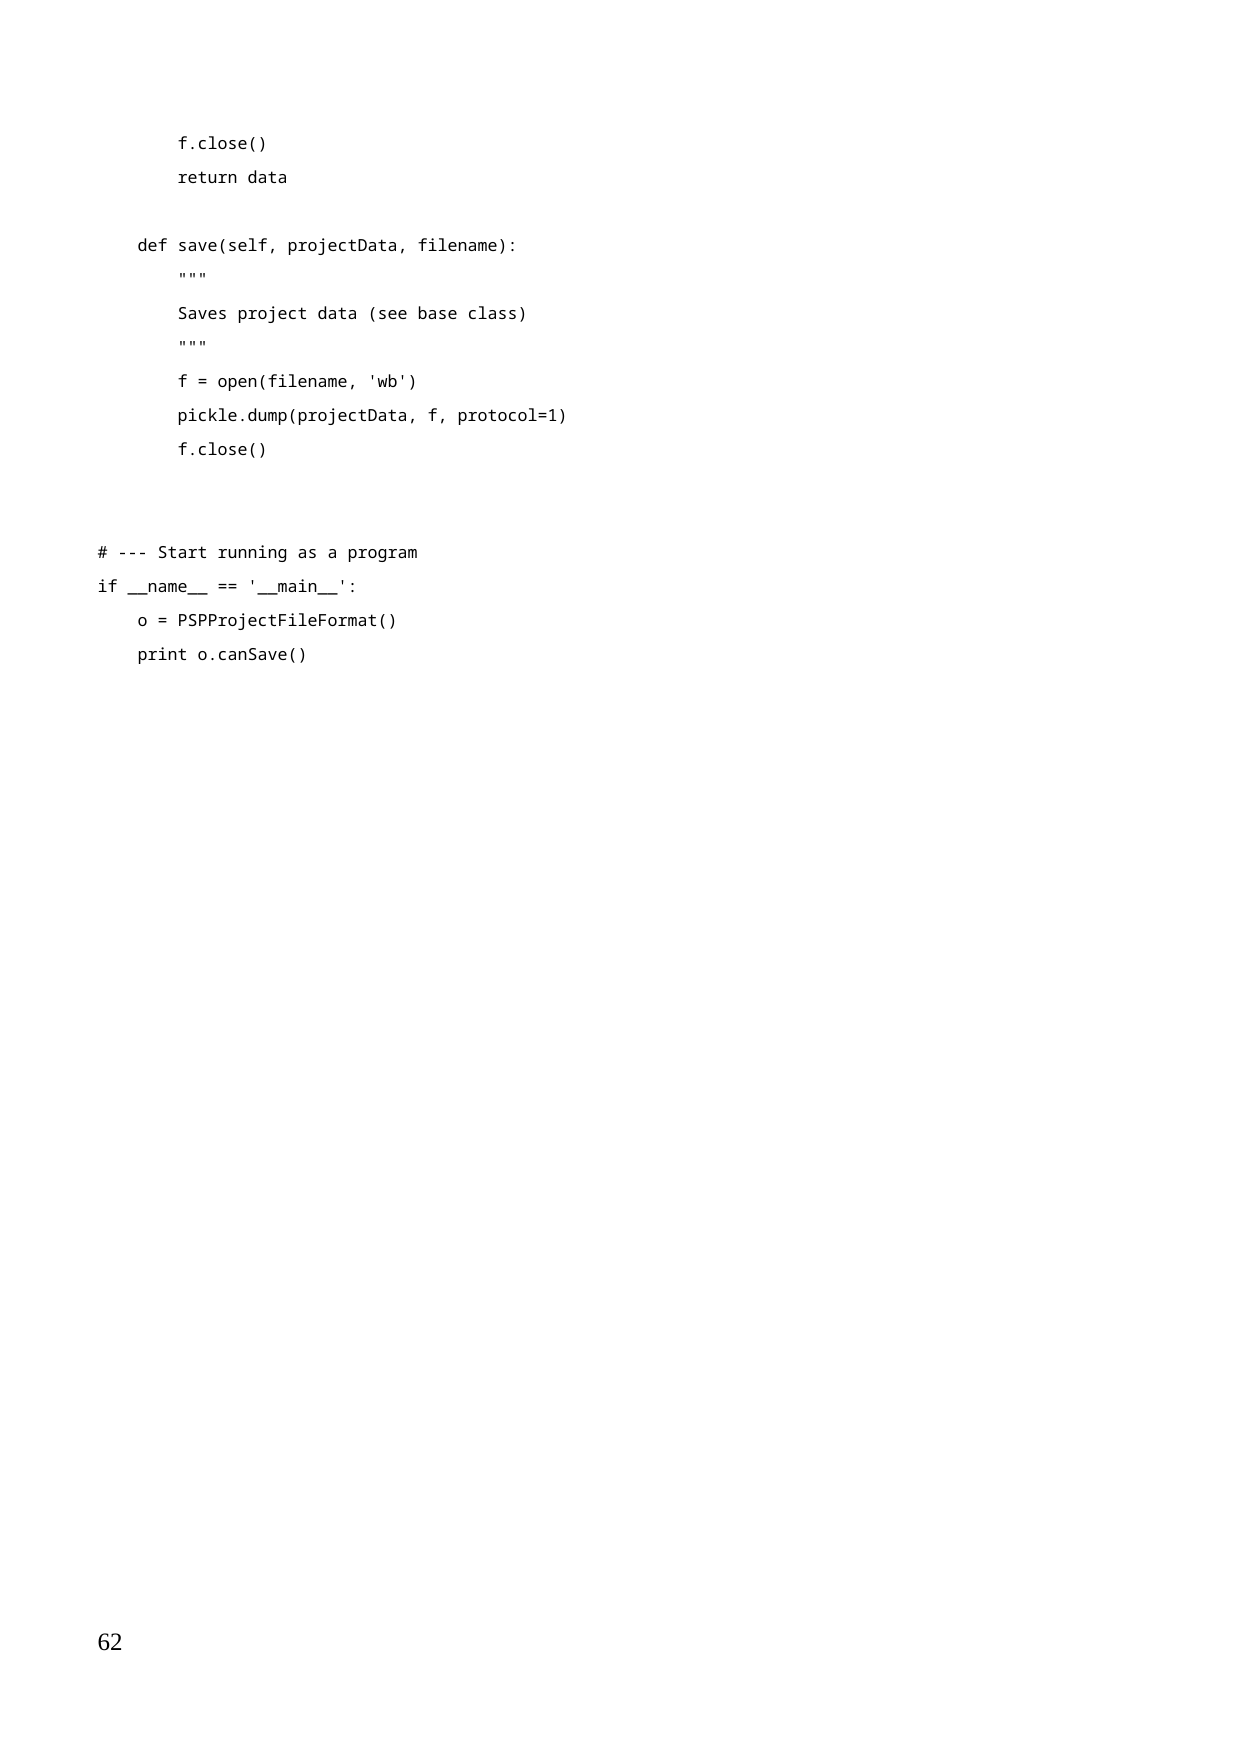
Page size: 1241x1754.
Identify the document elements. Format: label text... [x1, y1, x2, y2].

text def save(self, projectData, filename): [97, 234, 1113, 256]
text f.close() [97, 131, 1113, 154]
text pickle.dump(projectData, f, protocol=1) [97, 404, 1113, 427]
text """ [97, 336, 1113, 358]
text # --- Start running as a program [97, 540, 1113, 563]
text f.close() [97, 438, 1113, 461]
text """ [97, 268, 1113, 290]
text f = open(filename, 'wb') [97, 370, 1113, 393]
text if __name__ == '__main__': [97, 574, 1113, 597]
text return data [97, 166, 1113, 188]
text Saves project data (see base class) [97, 302, 1113, 324]
text print o.canSave() [97, 642, 1113, 665]
text o = PSPProjectFileFormat() [97, 608, 1113, 631]
